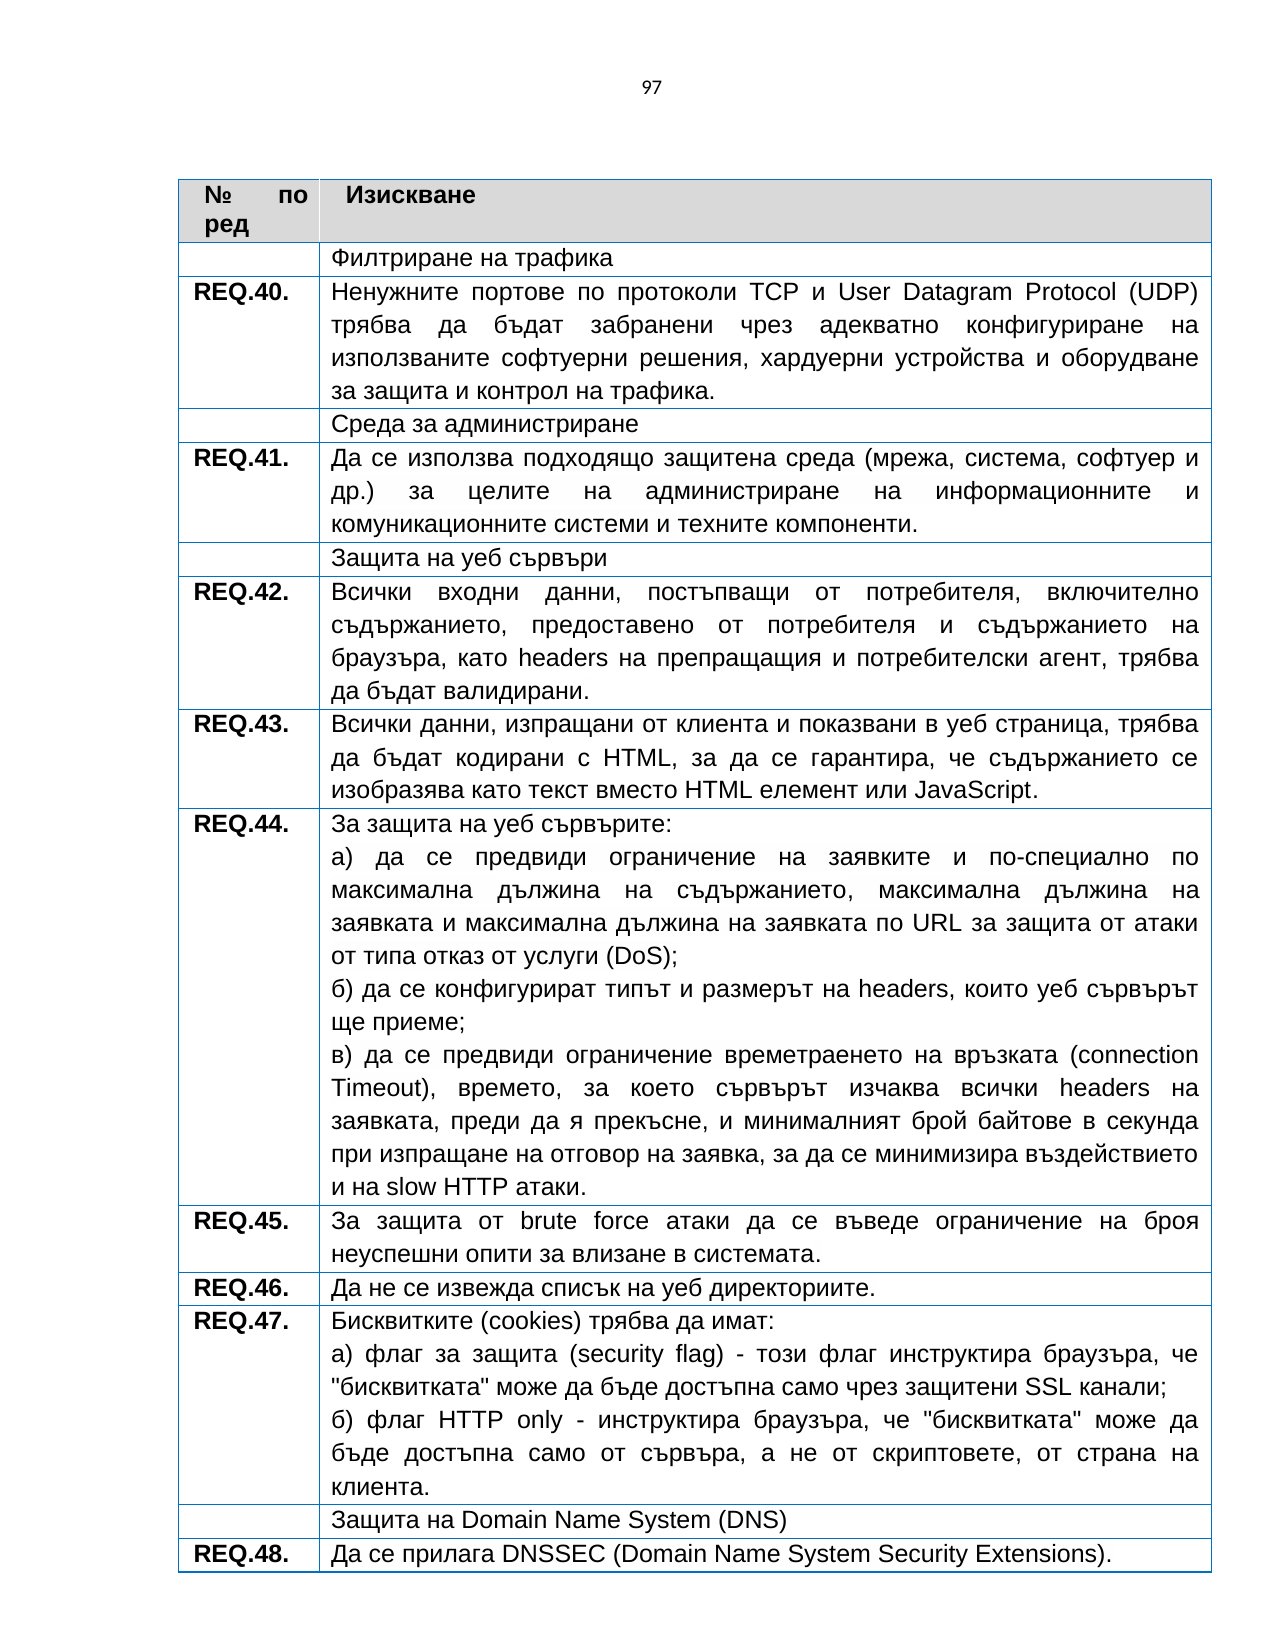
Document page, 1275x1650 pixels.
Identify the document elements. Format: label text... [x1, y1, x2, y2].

table_cell [179, 277, 319, 408]
table_cell [179, 1206, 319, 1272]
table_cell [179, 1306, 319, 1504]
table_cell Среда за администриране [320, 409, 1211, 442]
table_cell Защита на Domain Name System (DNS) [320, 1505, 1211, 1538]
table_cell За защита от brute force атаки да се въведе ограничение на броя неуспешни опити за влизане в системата. [320, 1206, 1211, 1272]
table_cell [179, 409, 319, 442]
table_cell [179, 1505, 319, 1538]
table_cell За защита на уеб сървърите: а) да се предвиди ограничение на заявките и по-специално по максимална дължина на съдържанието, максимална дължина на заявката и максимална дължина на заявката по URL за защита от атаки от типа отказ от услуги (DoS); б) да се конфигурират типът и размерът на headers, които уеб сървърът ще приеме; в) да се предвиди ограничение времетраенето на връзката (connection Timeout), времето, за което сървърът изчаква всички headers на заявката, преди да я прекъсне, и минималният брой байтове в секунда при изпращане на отговор на заявка, за да се минимизира въздействието и на slow HTTP атаки. [320, 809, 1211, 1205]
table_cell Филтриране на трафика [320, 243, 1211, 276]
table_cell [179, 809, 319, 1205]
table_cell [179, 243, 319, 276]
table_cell Защита на уеб сървъри [320, 543, 1211, 576]
table_cell Всички данни, изпращани от клиента и показвани в уеб страница, трябва да бъдат кодирани с HTML, за да се гарантира, че съдържанието се изобразява като текст вместо HTML елемент или JavaScript. [320, 710, 1211, 808]
table_cell [179, 443, 319, 542]
table_cell Да не се извежда списък на уеб директориите. [320, 1273, 1211, 1305]
table_cell [179, 1273, 319, 1305]
table_cell [179, 1539, 319, 1571]
table_cell Всички входни данни, постъпващи от потребителя, включително съдържанието, предоставено от потребителя и съдържанието на браузъра, като headеrs на препращащия и потребителски агент, трябва да бъдат валидирани. [320, 577, 1211, 708]
table_cell Да се прилага DNSSEC (Domain Name System Security Extensions). [320, 1539, 1211, 1571]
table_cell [179, 577, 319, 708]
table_cell Ненужните портове по протоколи TCP и User Datagram Protocol (UDP) трябва да бъдат забранени чрез адекватно конфигуриране на използваните софтуерни решения, хардуерни устройства и оборудване за защита и контрол на трафика. [320, 277, 1211, 408]
table_cell [179, 710, 319, 808]
table_header № по ред [179, 180, 319, 242]
table_cell Бисквитките (cookies) трябва да имат: а) флаг за защита (security flag) - този флаг инструктира браузъра, че "бисквитката" може да бъде достъпна само чрез защитени SSL канали; б) флаг HTTP only - инструктира браузъра, че "бисквитката" може да бъде достъпна само от сървъра, а не от скриптовете, от страна на клиента. [320, 1306, 1211, 1504]
table_header Изискване [320, 180, 1211, 242]
table_cell Да се използва подходящо защитена среда (мрежа, система, софтуер и др.) за целите на администриране на информационните и комуникационните системи и техните компоненти. [320, 443, 1211, 542]
table_cell [179, 543, 319, 576]
